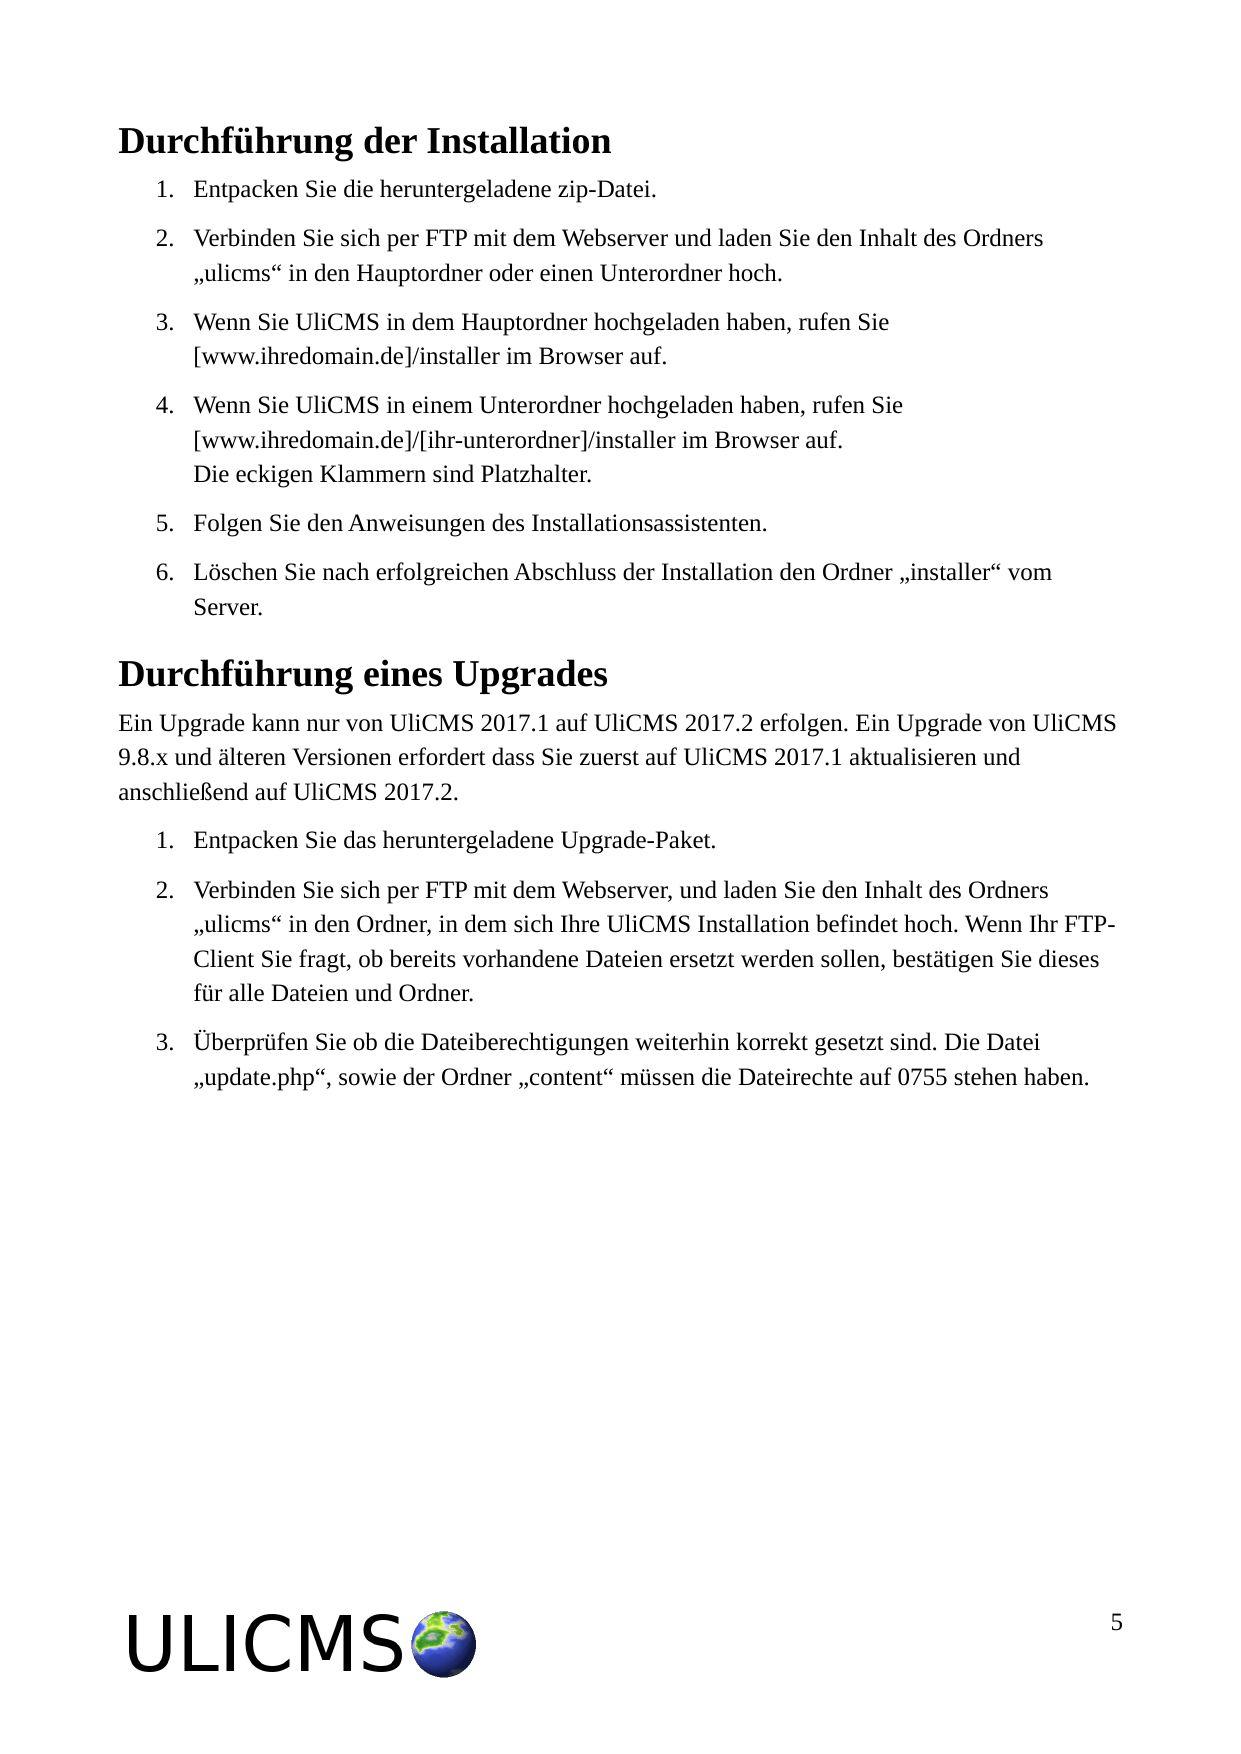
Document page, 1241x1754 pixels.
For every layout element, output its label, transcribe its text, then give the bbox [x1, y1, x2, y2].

subtitle Durchführung eines Upgrades [118, 651, 1123, 695]
list Überprüfen Sie ob die Dateiberechtigungen weiterhin korrekt gesetzt sind. Die Datei „update.php“, sowie der Ordner „content“ müssen die Dateirechte auf 0755 stehen haben. [156, 1027, 1123, 1090]
list Wenn Sie UliCMS in einem Unterordner hochgeladen haben, rufen Sie [www.ihredomain.de]/[ihr-unterordner]/installer im Browser auf. Die eckigen Klammern sind Platzhalter. [156, 390, 1123, 488]
list Folgen Sie den Anweisungen des Installationsassistenten. [156, 508, 1123, 537]
list Verbinden Sie sich per FTP mit dem Webserver, und laden Sie den Inhalt des Ordners „ulicms“ in den Ordner, in dem sich Ihre UliCMS Installation befindet hoch. Wenn Ihr FTP-Client Sie fragt, ob bereits vorhandene Dateien ersetzt werden sollen, bestätigen Sie dieses für alle Dateien und Ordner. [156, 875, 1123, 1007]
subtitle Durchführung der Installation [118, 118, 1123, 162]
list Entpacken Sie das heruntergeladene Upgrade-Paket. [156, 826, 1123, 854]
list Löschen Sie nach erfolgreichen Abschluss der Installation den Ordner „installer“ vom Server. [156, 557, 1123, 621]
list Verbinden Sie sich per FTP mit dem Webserver und laden Sie den Inhalt des Ordners „ulicms“ in den Hauptordner oder einen Unterordner hoch. [156, 223, 1123, 287]
text Ein Upgrade kann nur von UliCMS 2017.1 auf UliCMS 2017.2 erfolgen. Ein Upgrade von UliCMS 9.8.x und älteren Versionen erfordert dass Sie zuerst auf UliCMS 2017.1 aktualisieren und anschließend auf UliCMS 2017.2. [118, 708, 1123, 805]
list Entpacken Sie die heruntergeladene zip-Datei. [156, 174, 1123, 203]
list Wenn Sie UliCMS in dem Hauptordner hochgeladen haben, rufen Sie [www.ihredomain.de]/installer im Browser auf. [156, 307, 1123, 370]
picture [118, 1607, 479, 1681]
